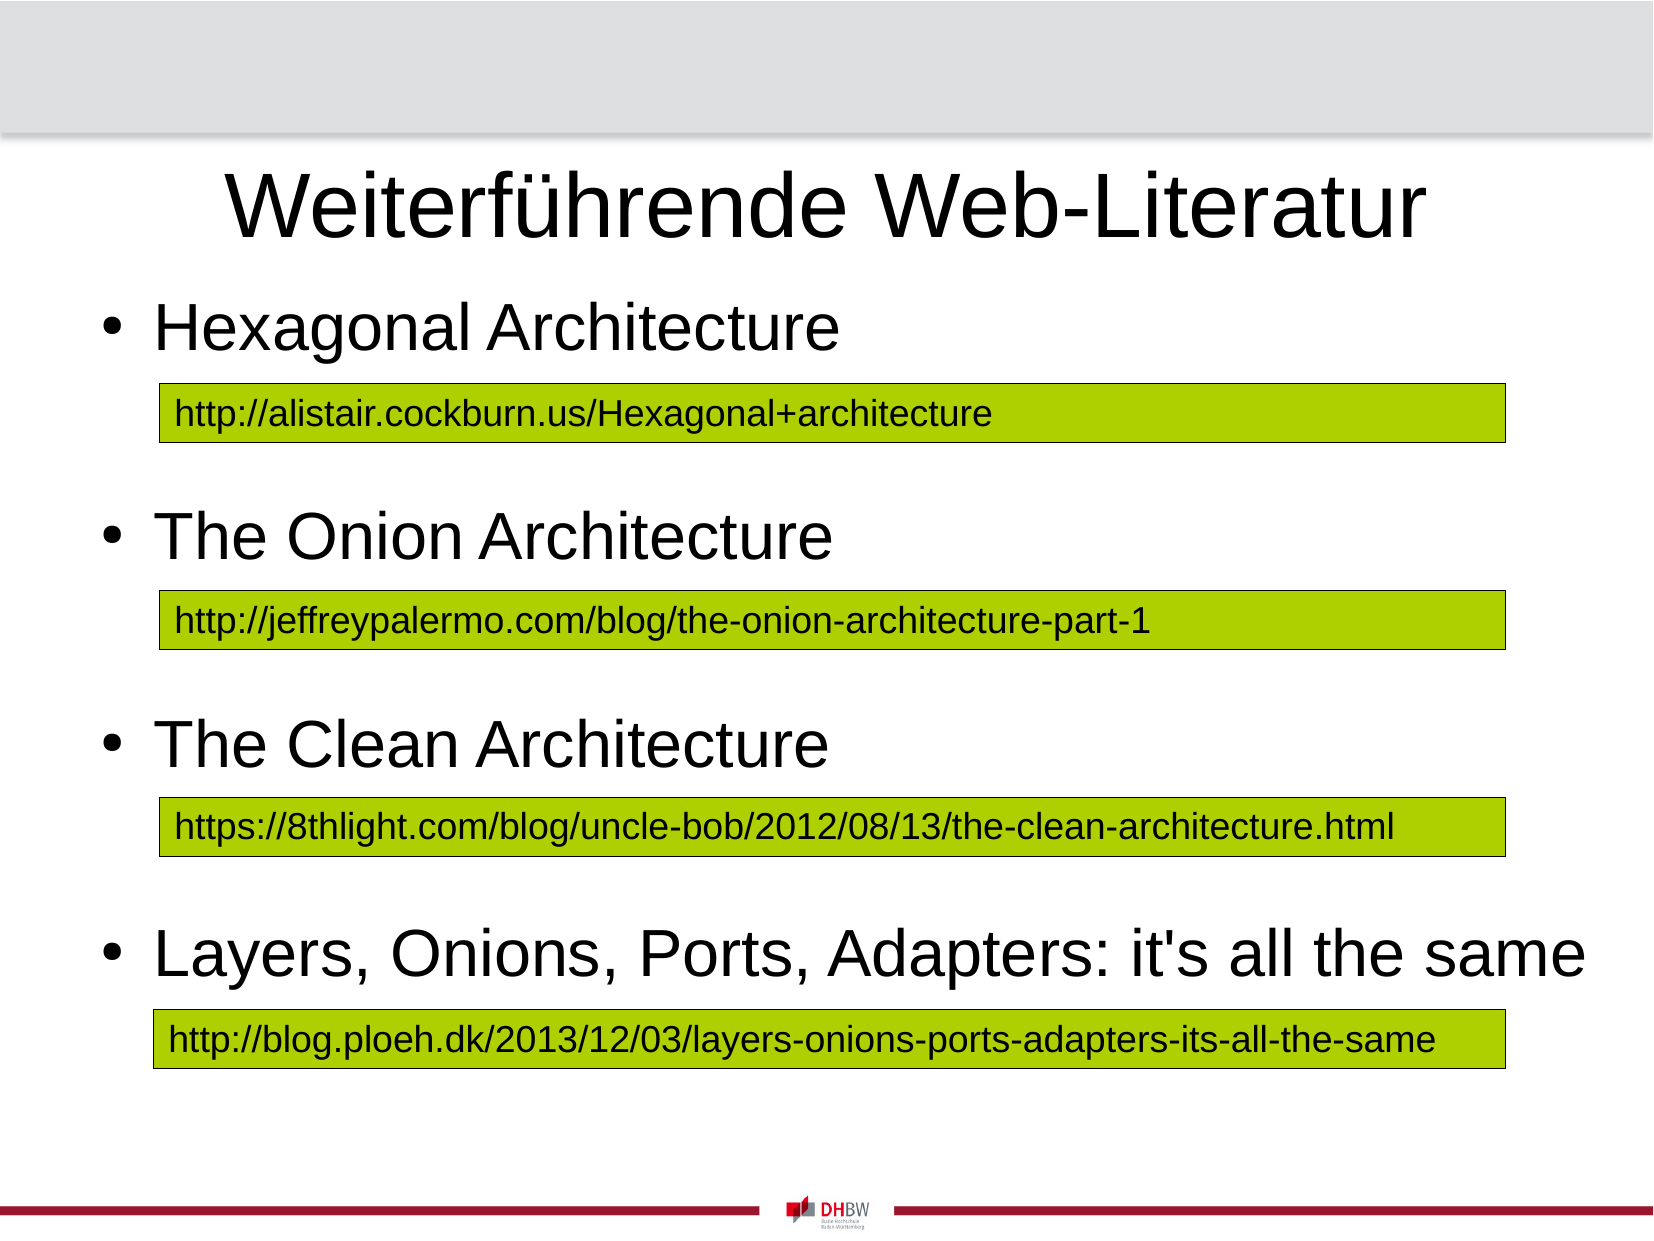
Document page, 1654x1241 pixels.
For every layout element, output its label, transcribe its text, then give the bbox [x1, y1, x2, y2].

text_box http://alistair.cockburn.us/Hexagonal+architecture [159, 383, 1506, 443]
title Weiterführende Web-Literatur [82, 147, 1571, 257]
text_box http://blog.ploeh.dk/2013/12/03/layers-onions-ports-adapters-its-all-the-same [153, 1009, 1506, 1069]
text_box https://8thlight.com/blog/uncle-bob/2012/08/13/the-clean-architecture.html [159, 797, 1506, 857]
picture [0, 1, 1654, 1237]
text_box http://jeffreypalermo.com/blog/the-onion-architecture-part-1 [159, 590, 1506, 650]
list Hexagonal Architecture The Onion Architecture The Clean Architecture Layers, Onions, Ports, Adapters: it's all the same [82, 290, 1595, 1066]
